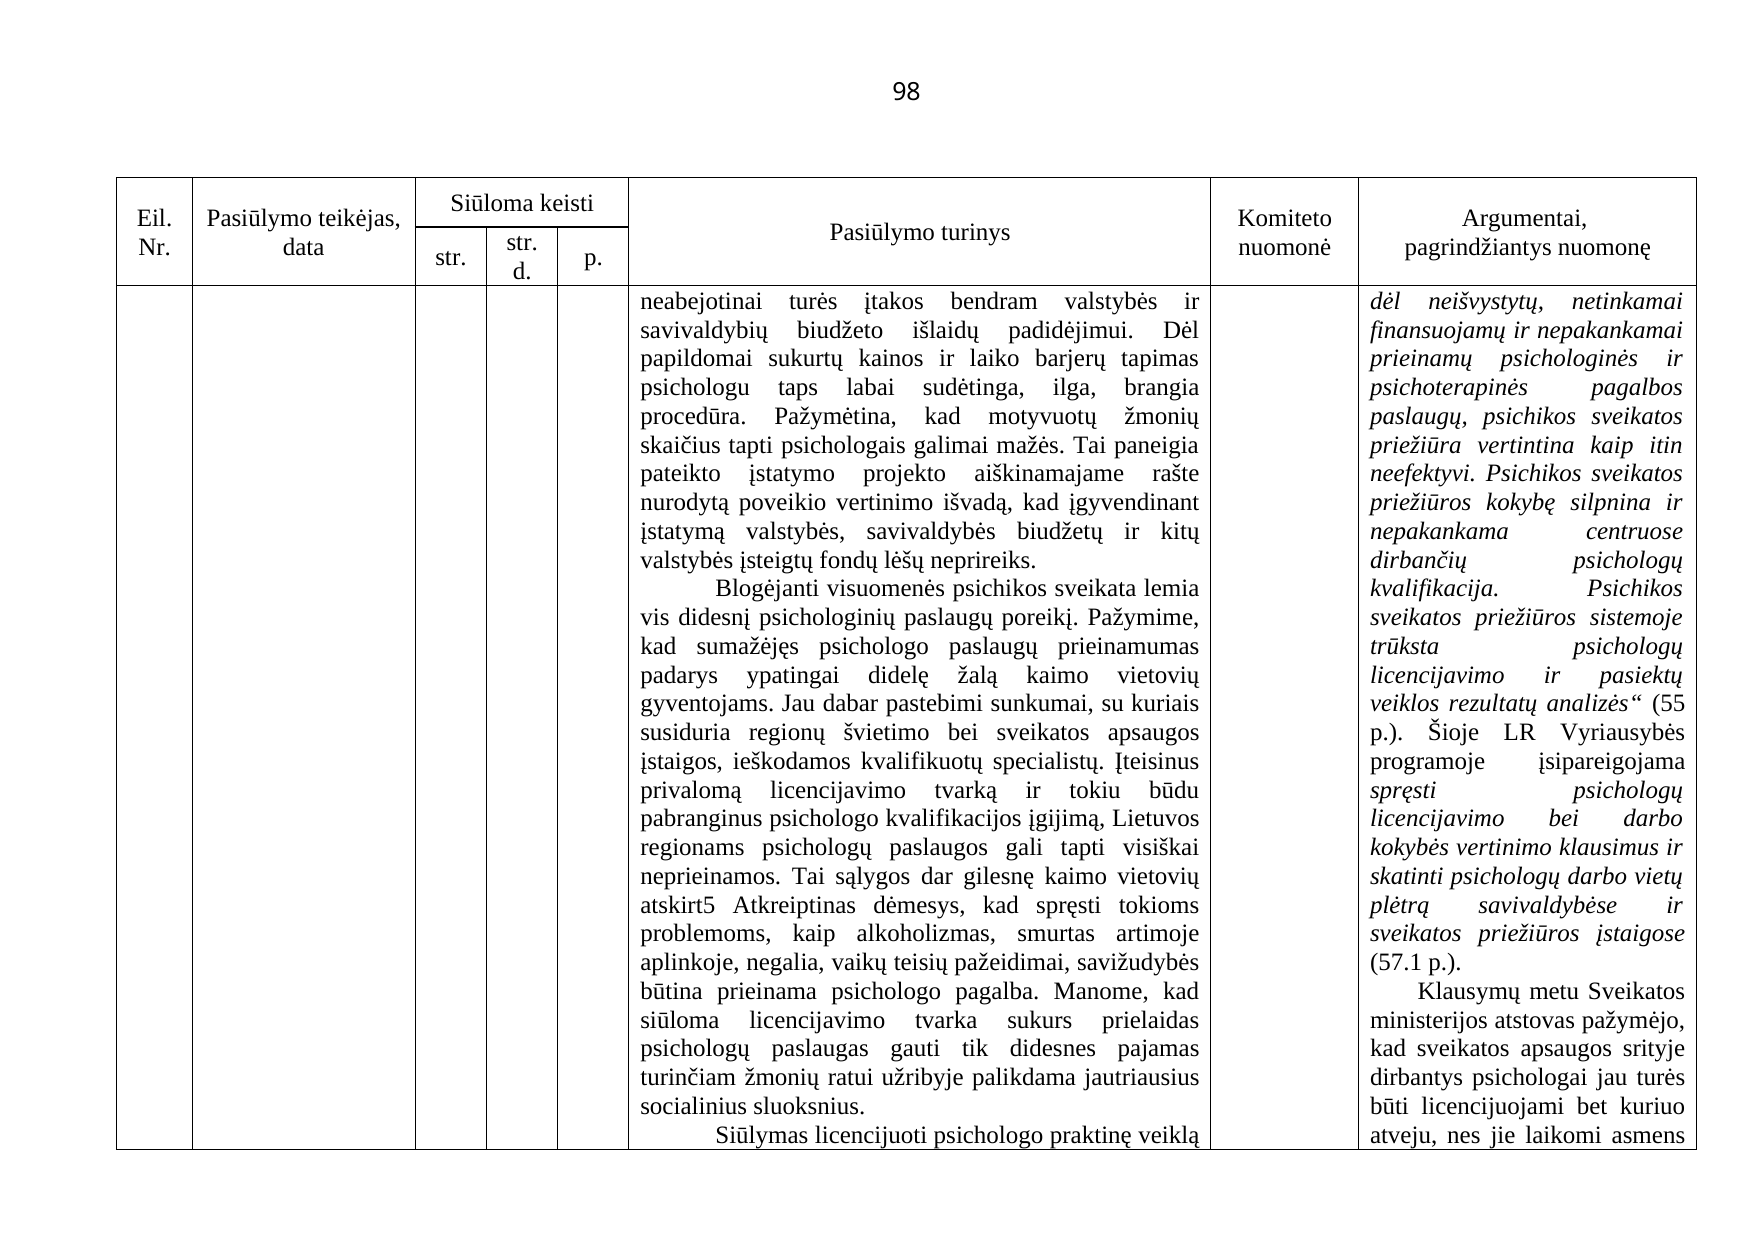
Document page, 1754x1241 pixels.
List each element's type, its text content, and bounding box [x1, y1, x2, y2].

table_cell neabejotinai turės įtakos bendram valstybės ir savivaldybių biudžeto išlaidų padidėjimui. Dėl papildomai sukurtų kainos ir laiko barjerų tapimas psichologu taps labai sudėtinga, ilga, brangia procedūra. Pažymėtina, kad motyvuotų žmonių skaičius tapti psichologais galimai mažės. Tai paneigia pateikto įstatymo projekto aiškinamajame rašte nurodytą poveikio vertinimo išvadą, kad įgyvendinant įstatymą valstybės, savivaldybės biudžetų ir kitų valstybės įsteigtų fondų lėšų neprireiks. Blogėjanti visuomenės psichikos sveikata lemia vis didesnį psichologinių paslaugų poreikį. Pažymime, kad sumažėjęs psichologo paslaugų prieinamumas padarys ypatingai didelę žalą kaimo vietovių gyventojams. Jau dabar pastebimi sunkumai, su kuriais susiduria regionų švietimo bei sveikatos apsaugos įstaigos, ieškodamos kvalifikuotų specialistų. Įteisinus privalomą licencijavimo tvarką ir tokiu būdu pabranginus psichologo kvalifikacijos įgijimą, Lietuvos regionams psichologų paslaugos gali tapti visiškai neprieinamos. Tai sąlygos dar gilesnę kaimo vietovių atskirt5 Atkreiptinas dėmesys, kad spręsti tokioms problemoms, kaip alkoholizmas, smurtas artimoje aplinkoje, negalia, vaikų teisių pažeidimai, savižudybės būtina prieinama psichologo pagalba. Manome, kad siūloma licencijavimo tvarka sukurs prielaidas psichologų paslaugas gauti tik didesnes pajamas turinčiam žmonių ratui užribyje palikdama jautriausius socialinius sluoksnius. Siūlymas licencijuoti psichologo praktinę veiklą [629, 286, 1210, 1148]
table_cell dėl neišvystytų, netinkamai finansuojamų ir nepakankamai prieinamų psichologinės ir psichoterapinės pagalbos paslaugų, psichikos sveikatos priežiūra vertintina kaip itin neefektyvi. Psichikos sveikatos priežiūros kokybę silpnina ir nepakankama centruose dirbančių psichologų kvalifikacija. Psichikos sveikatos priežiūros sistemoje trūksta psichologų licencijavimo ir pasiektų veiklos rezultatų analizės“ (55 p.). Šioje LR Vyriausybės programoje įsipareigojama spręsti psichologų licencijavimo bei darbo kokybės vertinimo klausimus ir skatinti psichologų darbo vietų plėtrą savivaldybėse ir sveikatos priežiūros įstaigose (57.1 p.). Klausymų metu Sveikatos ministerijos atstovas pažymėjo, kad sveikatos apsaugos srityje dirbantys psichologai jau turės būti licencijuojami bet kuriuo atveju, nes jie laikomi asmens [1359, 286, 1696, 1148]
table_cell [117, 286, 192, 1148]
table_header Siūloma keisti [416, 178, 628, 226]
table_cell str. d. [487, 228, 557, 285]
table_header Komiteto nuomonė [1211, 178, 1358, 285]
table_header Pasiūlymo turinys [629, 178, 1210, 285]
table_header Eil. Nr. [117, 178, 192, 285]
table_header Pasiūlymo teikėjas, data [193, 178, 415, 285]
table_cell str. [416, 228, 486, 285]
table_cell p. [558, 228, 628, 285]
table_cell [558, 286, 628, 1148]
table_header Argumentai, pagrindžiantys nuomonę [1359, 178, 1696, 285]
table_cell [487, 286, 557, 1148]
table_cell [1211, 286, 1358, 1148]
table_cell [416, 286, 486, 1148]
table_cell [193, 286, 415, 1148]
